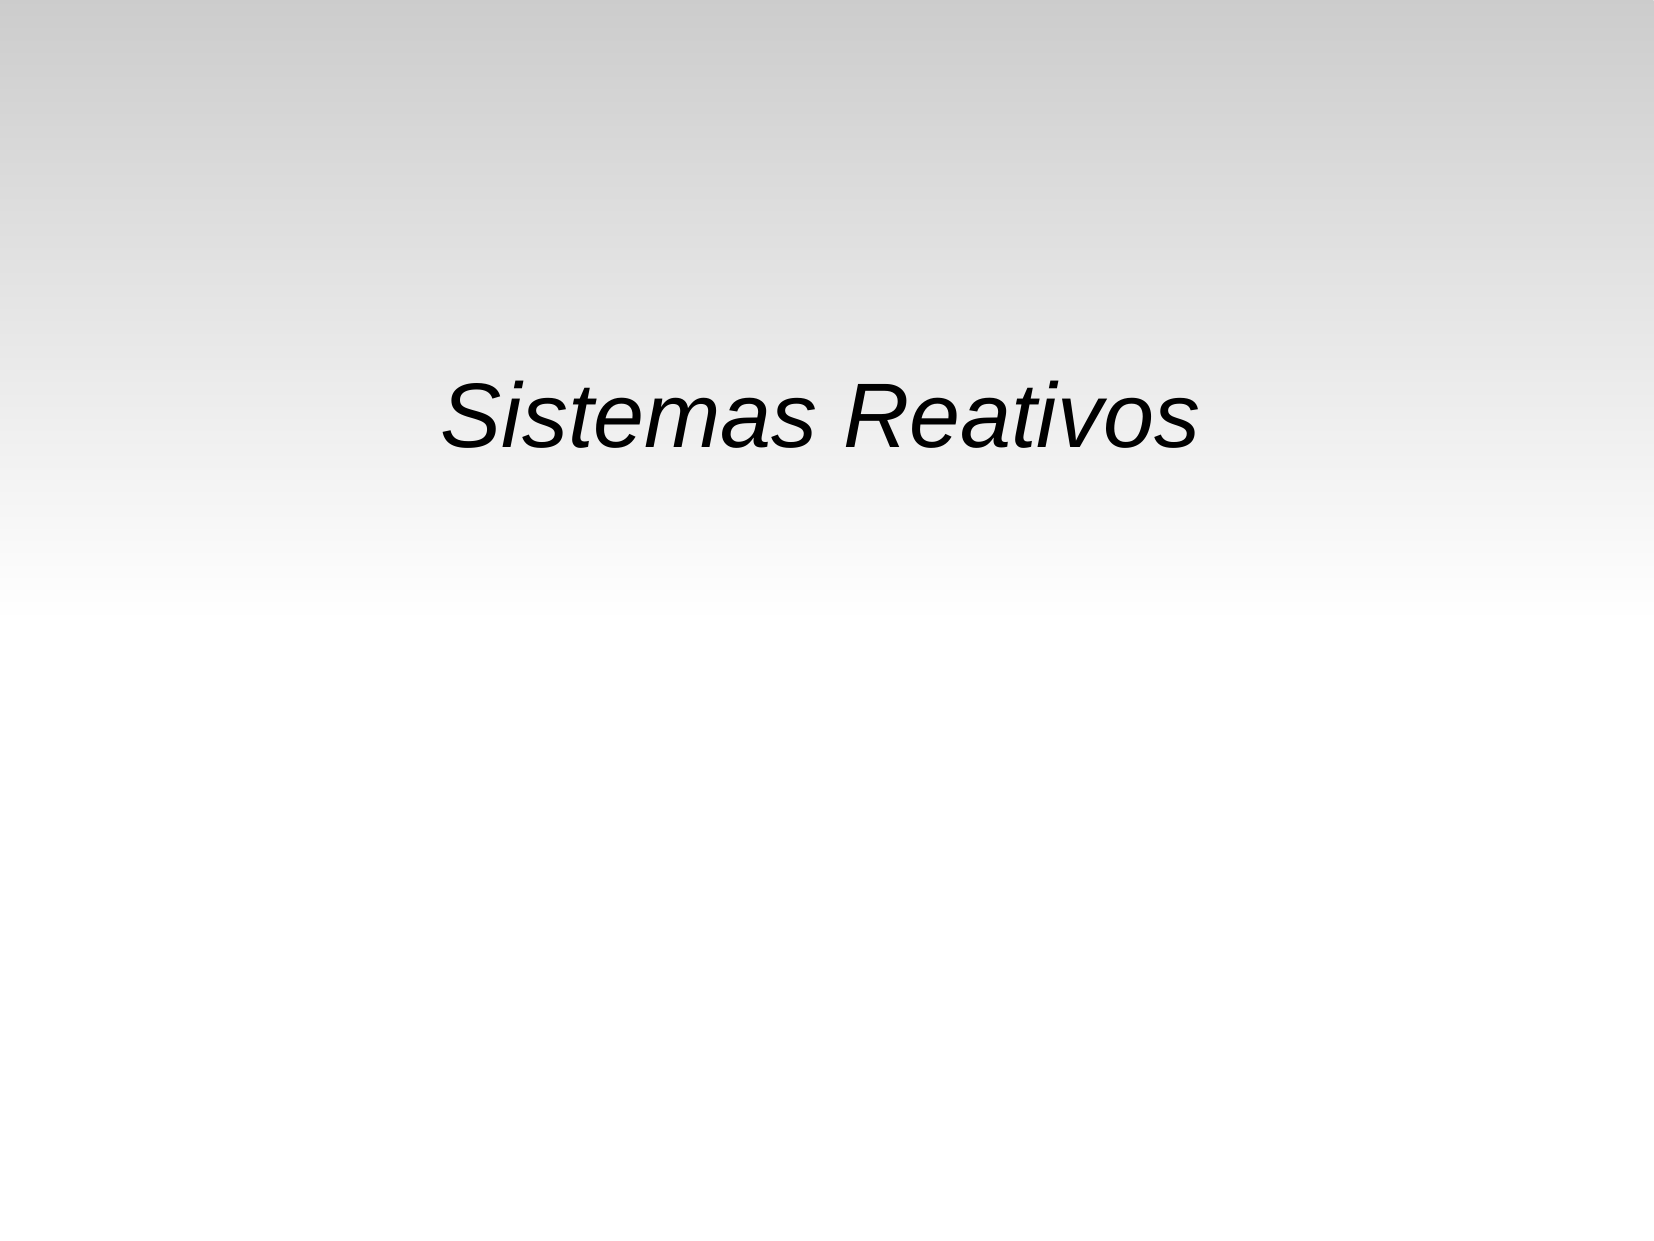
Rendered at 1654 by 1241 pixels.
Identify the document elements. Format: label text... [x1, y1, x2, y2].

subtitle Sistemas Reativos [76, 183, 1565, 650]
